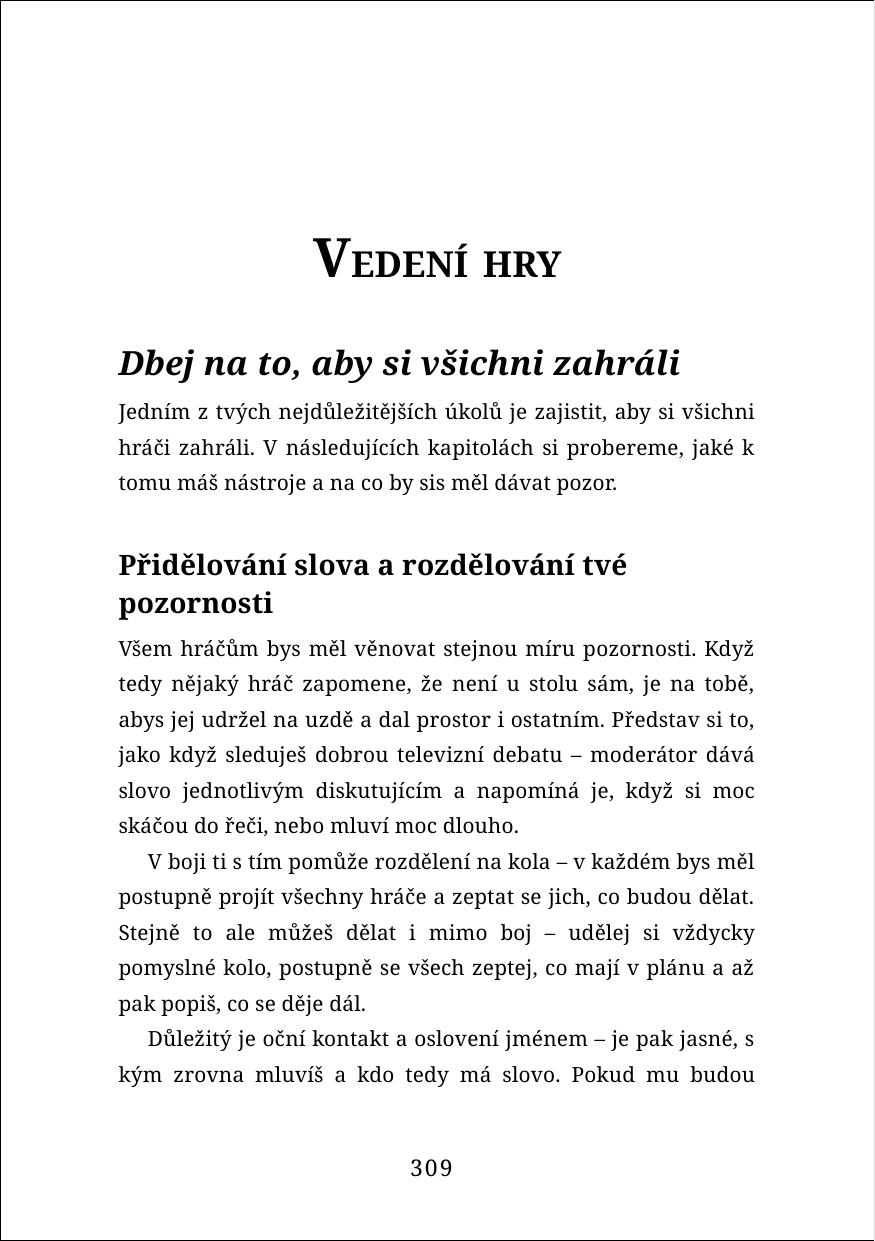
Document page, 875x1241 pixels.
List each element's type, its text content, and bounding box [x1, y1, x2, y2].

subtitle Vedení hry [118, 219, 756, 293]
subtitle Přidělování slova a rozdělování tvé pozornosti [118, 545, 756, 622]
text Jedním z tvých nejdůležitějších úkolů je zajistit, aby si všichni hráči zahráli. V následujících kapitolách si probereme, jaké k tomu máš nástroje a na co by sis měl dávat pozor. [118, 397, 756, 497]
text Všem hráčům bys měl věnovat stejnou míru pozornosti. Když tedy nějaký hráč zapomene, že není u stolu sám, je na tobě, abys jej udržel na uzdě a dal prostor i ostatním. Představ si to, jako když sleduješ dobrou televizní debatu – moderátor dává slovo jednotlivým diskutujícím a napomíná je, když si moc skáčou do řeči, nebo mluví moc dlouho. V boji ti s tím pomůže rozdělení na kola – v každém bys měl postupně projít všechny hráče a zeptat se jich, co budou dělat. Stejně to ale můžeš dělat i mimo boj – udělej si vždycky pomyslné kolo, postupně se všech zeptej, co mají v plánu a až pak popiš, co se děje dál. Důležitý je oční kontakt a oslovení jménem – je pak jasné, s kým zrovna mluvíš a kdo tedy má slovo. Pokud mu budou [118, 634, 756, 1088]
subtitle Dbej na to, aby si všichni zahráli [118, 340, 756, 386]
